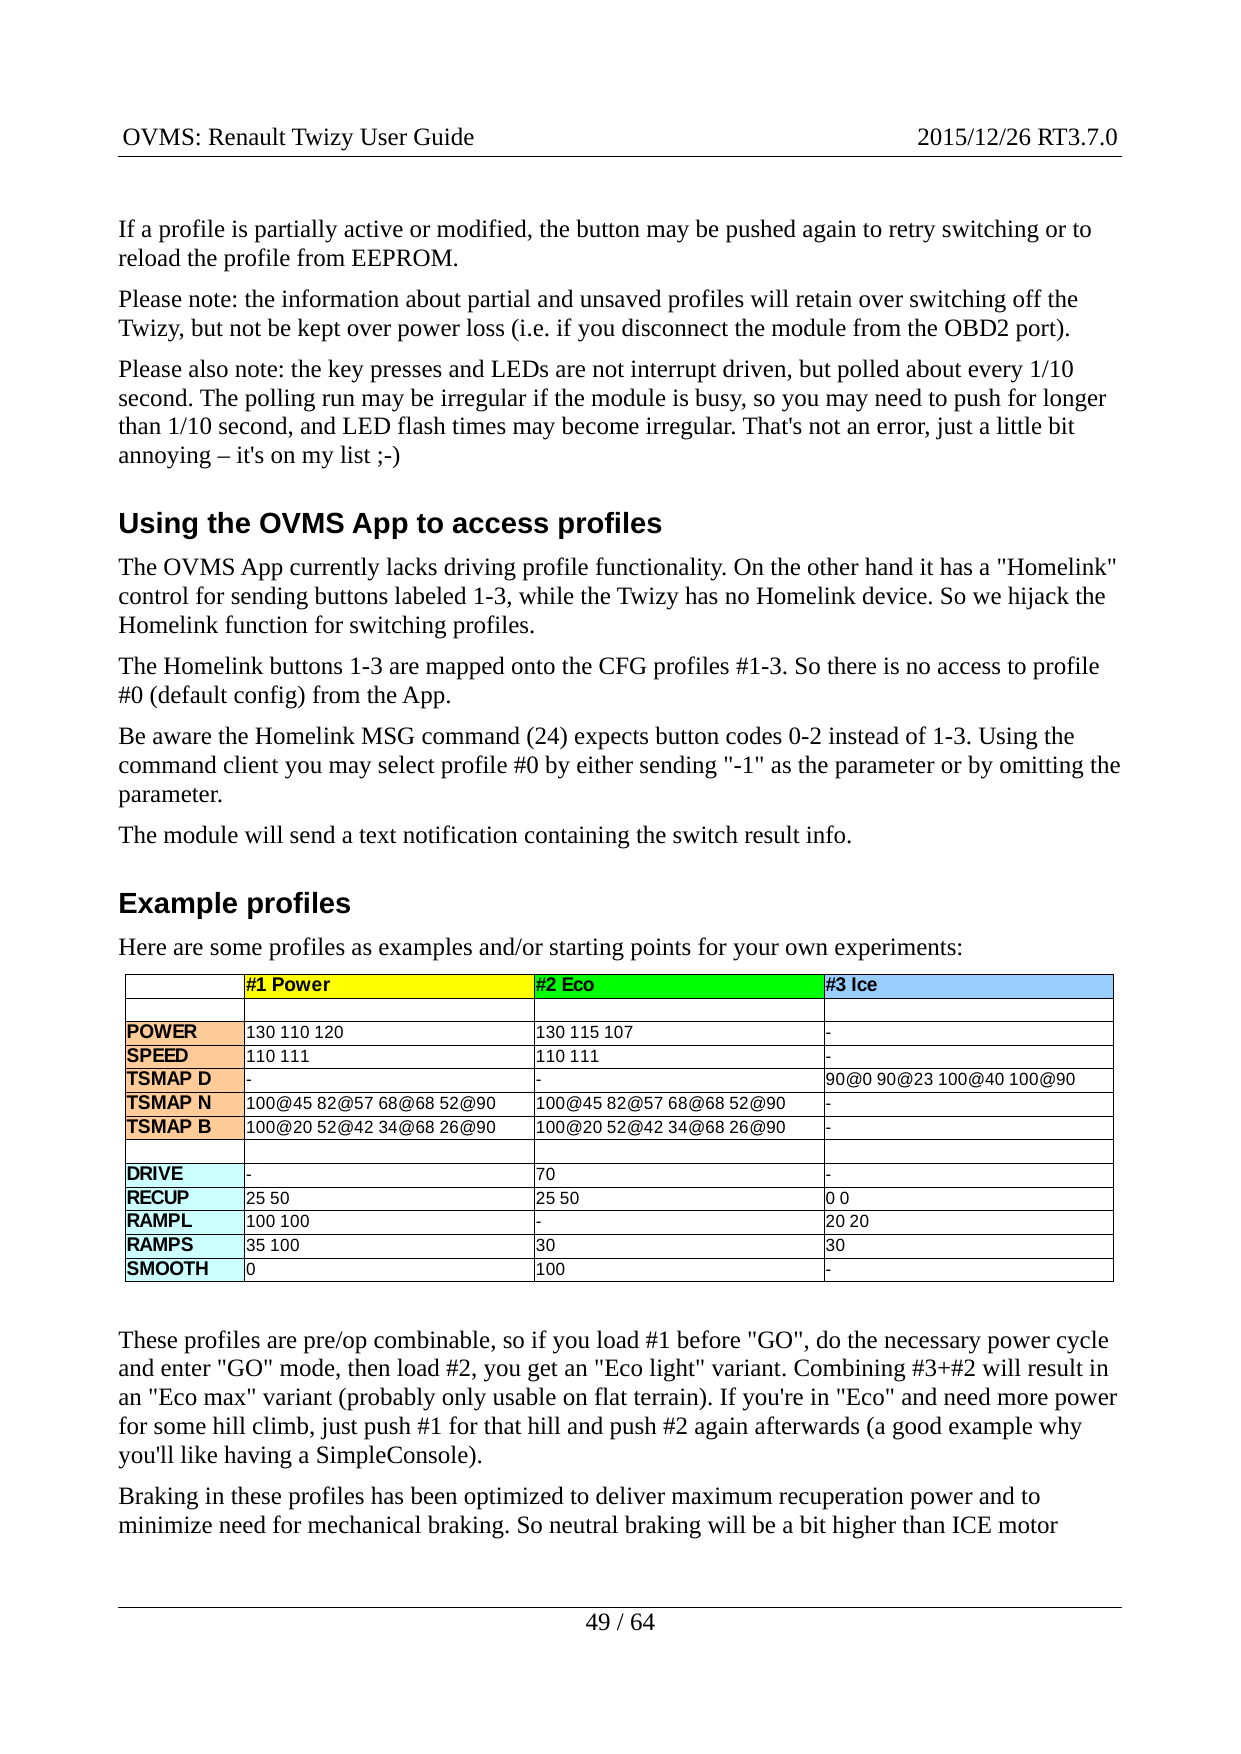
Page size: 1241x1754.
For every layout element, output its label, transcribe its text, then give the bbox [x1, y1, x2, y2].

text Braking in these profiles has been optimized to deliver maximum recuperation power and to minimize need for mechanical braking. So neutral braking will be a bit higher than ICE motor [118, 1481, 1122, 1538]
text The OVMS App currently lacks driving profile functionality. On the other hand it has a "Homelink" control for sending buttons labeled 1-3, while the Twizy has no Homelink device. So we hijack the Homelink function for switching profiles. [118, 552, 1122, 639]
text Here are some profiles as examples and/or starting points for your own experiments: [118, 932, 1122, 961]
text Please also note: the key presses and LEDs are not interrupt driven, but polled about every 1/10 second. The polling run may be irregular if the module is busy, so you may need to push for longer than 1/10 second, and LED flash times may become irregular. That's not an error, just a little bit annoying – it's on my list ;-) [118, 354, 1122, 469]
subtitle Example profiles [118, 886, 1122, 920]
text The module will send a text notification containing the switch result info. [118, 820, 1122, 849]
text These profiles are pre/op combinable, so if you load #1 before "GO", do the necessary power cycle and enter "GO" mode, then load #2, you get an "Eco light" variant. Combining #3+#2 will result in an "Eco max" variant (probably only usable on flat terrain). If you're in "Eco" and need more power for some hill climb, just push #1 for that hill and push #2 again afterwards (a good example why you'll like having a SimpleConsole). [118, 1325, 1122, 1468]
subtitle Using the OVMS App to access profiles [118, 506, 1122, 540]
text Be aware the Homelink MSG command (24) expects button codes 0-2 instead of 1-3. Using the command client you may select profile #0 by either sending "-1" as the parameter or by omitting the parameter. [118, 721, 1122, 807]
text If a profile is partially active or modified, the button may be pushed again to retry switching or to reload the profile from EEPROM. [118, 214, 1122, 271]
text The Homelink buttons 1-3 are mapped onto the CFG profiles #1-3. So there is no access to profile #0 (default config) from the App. [118, 651, 1122, 709]
text Please note: the information about partial and unsaved profiles will retain over switching off the Twizy, but not be kept over power loss (i.e. if you disconnect the module from the OBD2 port). [118, 284, 1122, 341]
